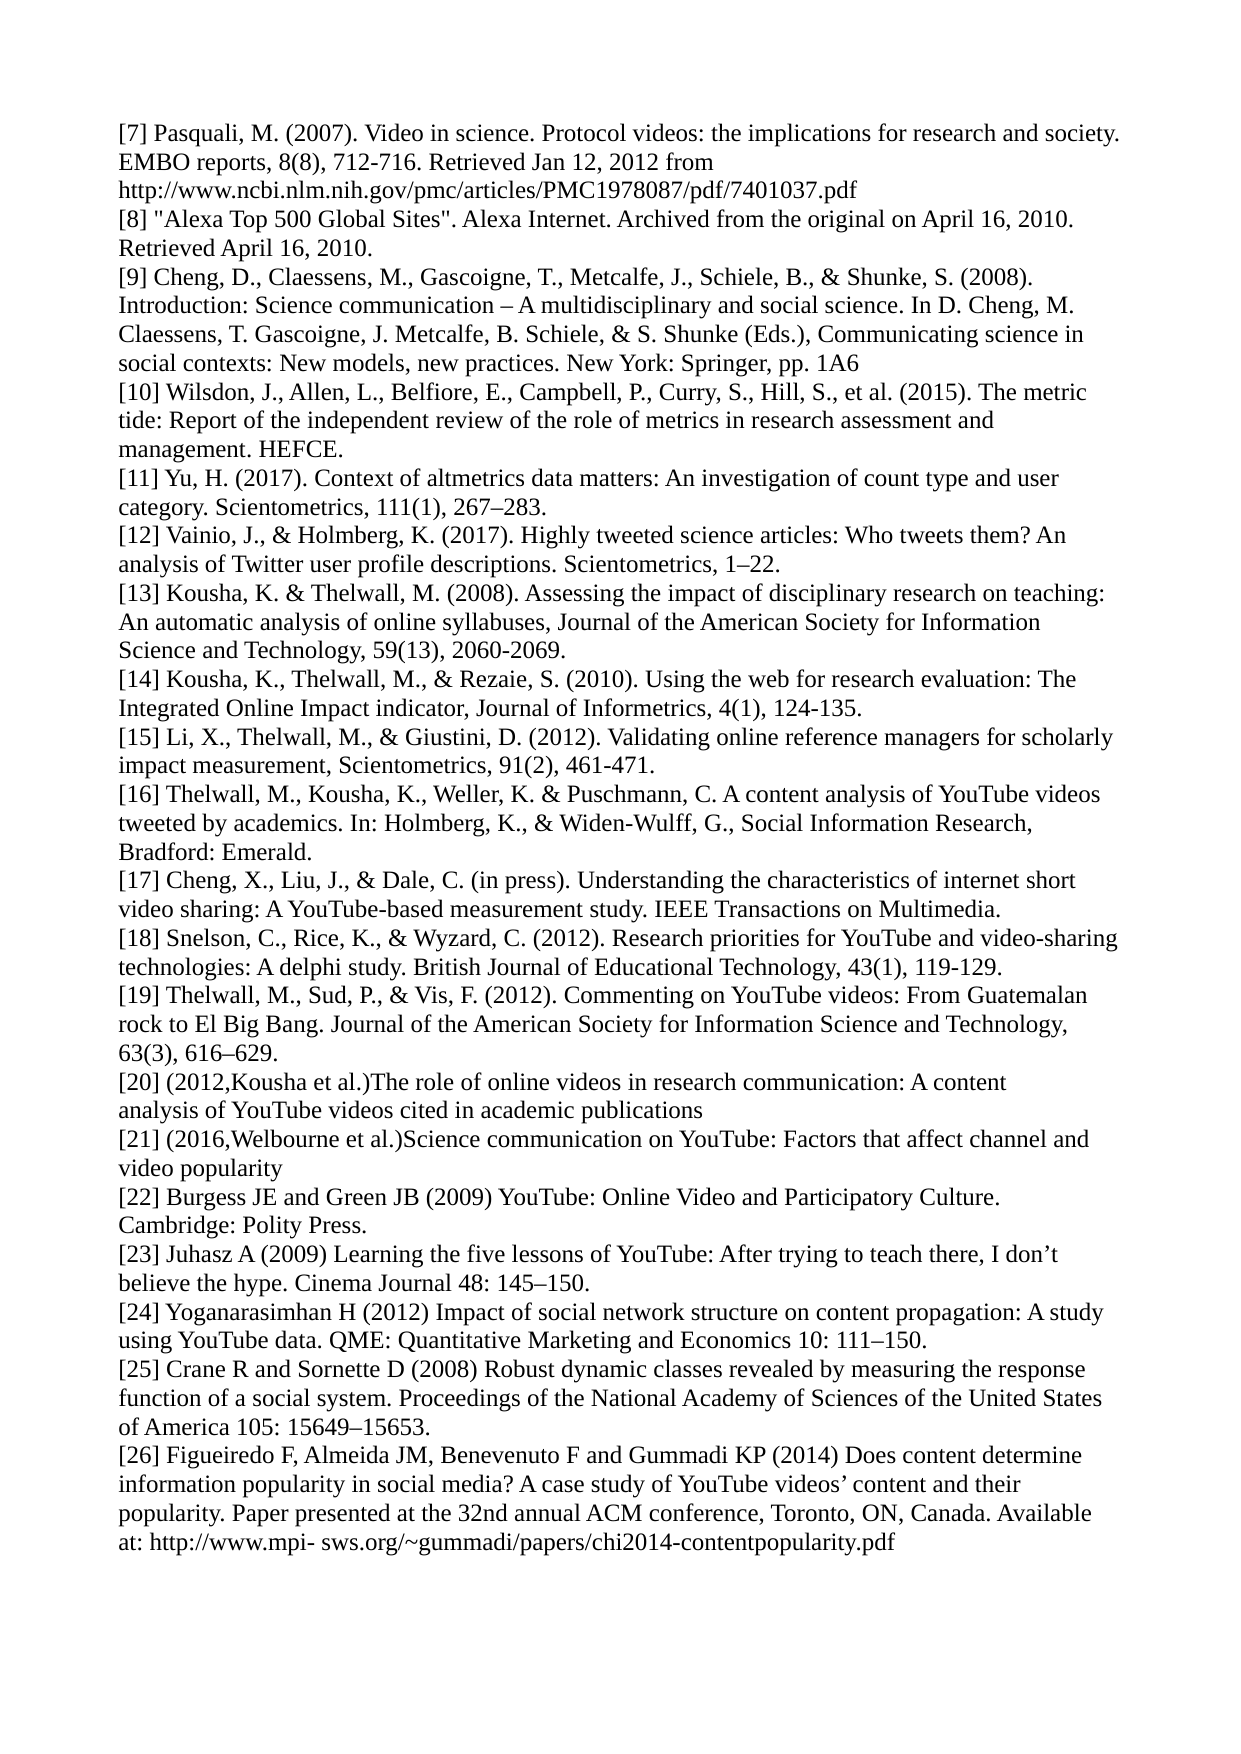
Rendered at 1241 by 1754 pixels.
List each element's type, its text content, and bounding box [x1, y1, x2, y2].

text [26] Figueiredo F, Almeida JM, Benevenuto F and Gummadi KP (2014) Does content determine information popularity in social media? A case study of YouTube videos’ content and their popularity. Paper presented at the 32nd annual ACM conference, Toronto, ON, Canada. Available at: http://www.mpi- sws.org/~gummadi/papers/chi2014-contentpopularity.pdf [118, 1441, 1122, 1556]
text [14] Kousha, K., Thelwall, M., & Rezaie, S. (2010). Using the web for research evaluation: The Integrated Online Impact indicator, Journal of Informetrics, 4(1), 124-135. [118, 664, 1122, 722]
text [18] Snelson, C., Rice, K., & Wyzard, C. (2012). Research priorities for YouTube and video-sharing technologies: A delphi study. British Journal of Educational Technology, 43(1), 119-129. [118, 923, 1122, 981]
text analysis of YouTube videos cited in academic publications [118, 1096, 1122, 1124]
text [22] Burgess JE and Green JB (2009) YouTube: Online Video and Participatory Culture. Cambridge: Polity Press. [118, 1182, 1122, 1239]
text [13] Kousha, K. & Thelwall, M. (2008). Assessing the impact of disciplinary research on teaching: An automatic analysis of online syllabuses, Journal of the American Society for Information Science and Technology, 59(13), 2060-2069. [118, 578, 1122, 664]
text [8] "Alexa Top 500 Global Sites". Alexa Internet. Archived from the original on April 16, 2010. Retrieved April 16, 2010. [118, 204, 1122, 262]
text [21] (2016,Welbourne et al.)Science communication on YouTube: Factors that affect channel and video popularity [118, 1124, 1122, 1182]
text [12] Vainio, J., & Holmberg, K. (2017). Highly tweeted science articles: Who tweets them? An analysis of Twitter user profile descriptions. Scientometrics, 1–22. [118, 521, 1122, 578]
text [17] Cheng, X., Liu, J., & Dale, C. (in press). Understanding the characteristics of internet short video sharing: A YouTube-based measurement study. IEEE Transactions on Multimedia. [118, 866, 1122, 923]
text [16] Thelwall, M., Kousha, K., Weller, K. & Puschmann, C. A content analysis of YouTube videos tweeted by academics. In: Holmberg, K., & Widen-Wulff, G., Social Information Research, Bradford: Emerald. [118, 779, 1122, 866]
text [10] Wilsdon, J., Allen, L., Belfiore, E., Campbell, P., Curry, S., Hill, S., et al. (2015). The metric tide: Report of the independent review of the role of metrics in research assessment and management. HEFCE. [118, 377, 1122, 463]
text [25] Crane R and Sornette D (2008) Robust dynamic classes revealed by measuring the response function of a social system. Proceedings of the National Academy of Sciences of the United States of America 105: 15649–15653. [118, 1354, 1122, 1441]
text [23] Juhasz A (2009) Learning the five lessons of YouTube: After trying to teach there, I don’t believe the hype. Cinema Journal 48: 145–150. [118, 1239, 1122, 1297]
text [19] Thelwall, M., Sud, P., & Vis, F. (2012). Commenting on YouTube videos: From Guatemalan rock to El Big Bang. Journal of the American Society for Information Science and Technology, 63(3), 616–629. [118, 981, 1122, 1067]
text [24] Yoganarasimhan H (2012) Impact of social network structure on content propagation: A study using YouTube data. QME: Quantitative Marketing and Economics 10: 111–150. [118, 1297, 1122, 1354]
text [9] Cheng, D., Claessens, M., Gascoigne, T., Metcalfe, J., Schiele, B., & Shunke, S. (2008). Introduction: Science communication – A multidisciplinary and social science. In D. Cheng, M. Claessens, T. Gascoigne, J. Metcalfe, B. Schiele, & S. Shunke (Eds.), Communicating science in social contexts: New models, new practices. New York: Springer, pp. 1A6 [118, 262, 1122, 377]
text [7] Pasquali, M. (2007). Video in science. Protocol videos: the implications for research and society. EMBO reports, 8(8), 712-716. Retrieved Jan 12, 2012 from http://www.ncbi.nlm.nih.gov/pmc/articles/PMC1978087/pdf/7401037.pdf [118, 118, 1122, 204]
text [11] Yu, H. (2017). Context of altmetrics data matters: An investigation of count type and user category. Scientometrics, 111(1), 267–283. [118, 463, 1122, 521]
text [15] Li, X., Thelwall, M., & Giustini, D. (2012). Validating online reference managers for scholarly impact measurement, Scientometrics, 91(2), 461-471. [118, 722, 1122, 779]
text [20] (2012,Kousha et al.)The role of online videos in research communication: A content [118, 1067, 1122, 1096]
